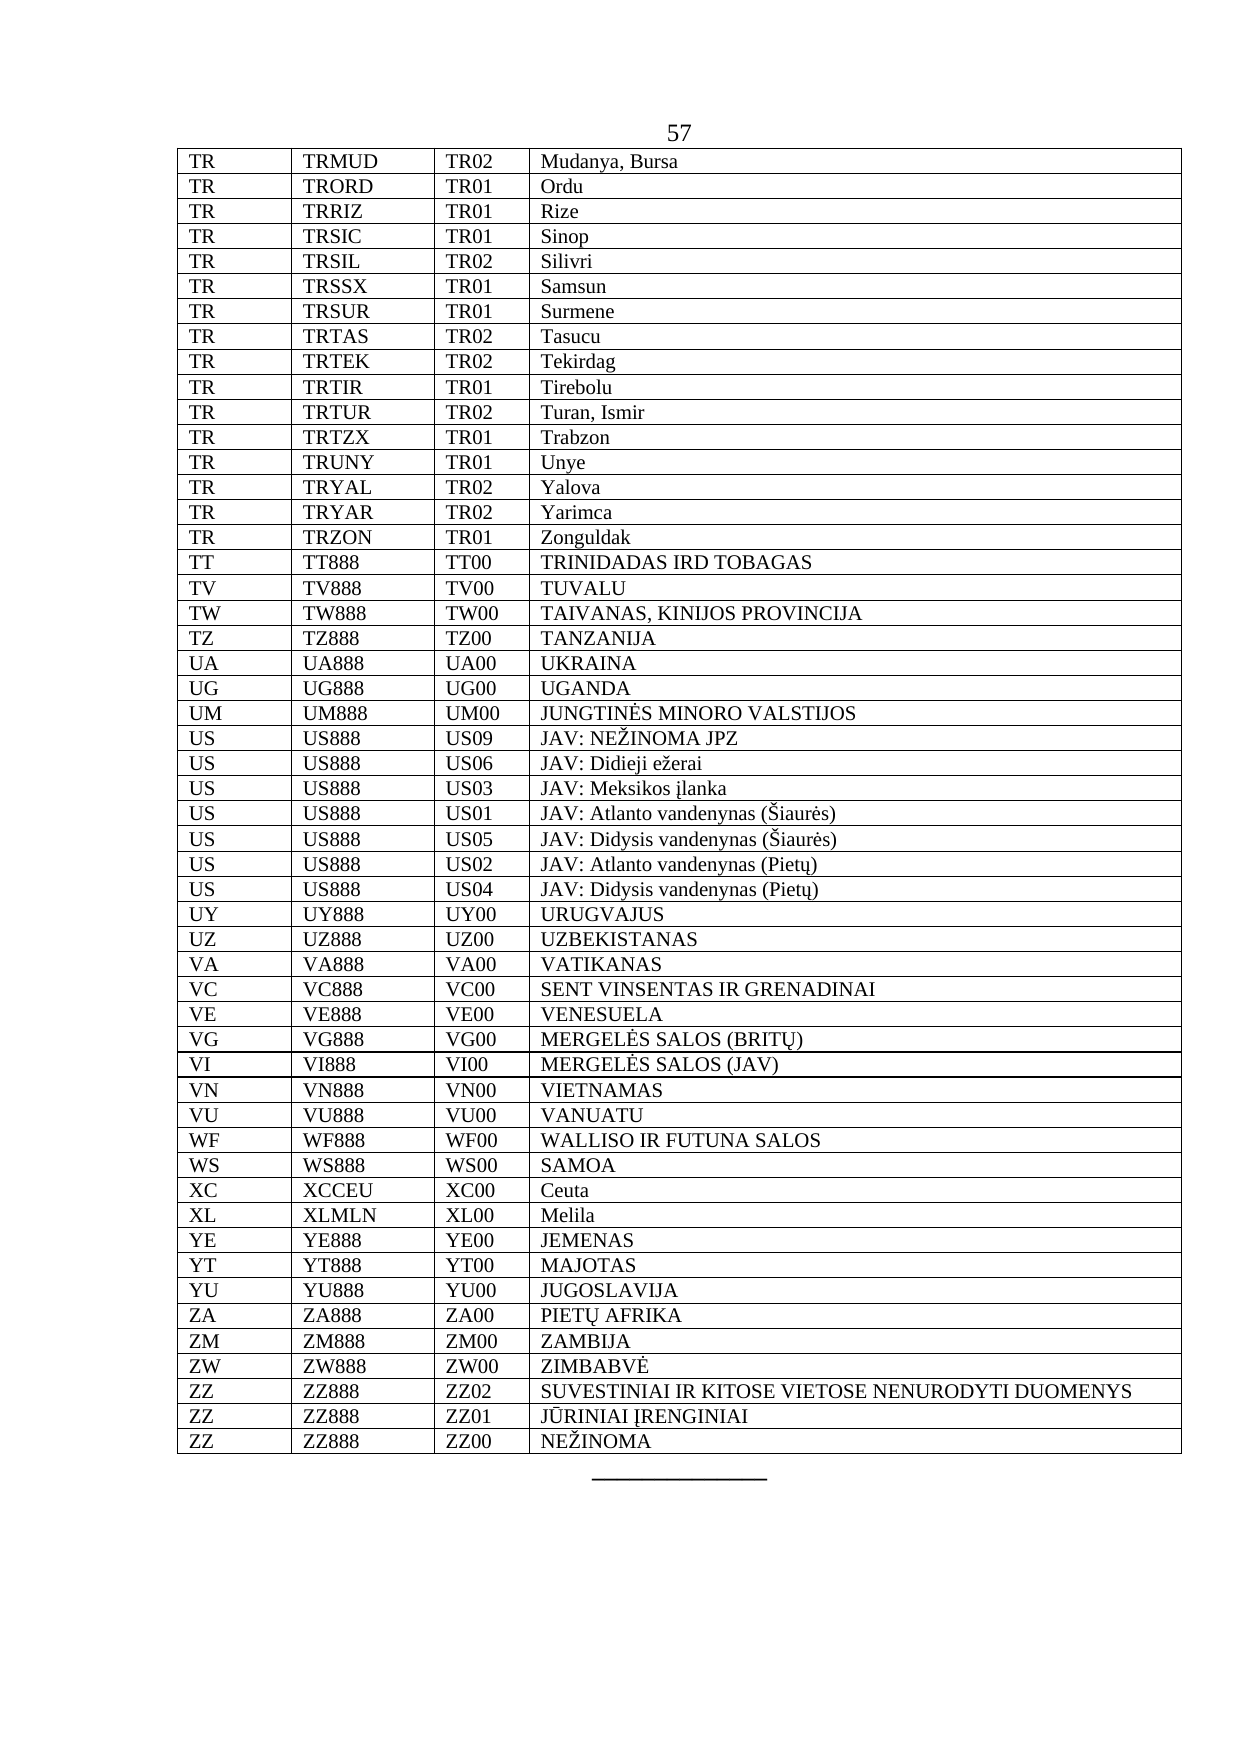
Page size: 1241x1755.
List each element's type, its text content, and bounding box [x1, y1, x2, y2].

table_cell ZZ888 [292, 1404, 434, 1428]
table_cell ZW [178, 1354, 291, 1378]
table_cell TV [178, 575, 291, 599]
table_cell UY00 [435, 902, 529, 926]
table_cell VATIKANAS [530, 952, 1181, 976]
table_cell VE [178, 1002, 291, 1026]
table_cell VN888 [292, 1078, 434, 1102]
table_cell US06 [435, 751, 529, 775]
table_cell TRMUD [292, 149, 434, 173]
table_cell ZAMBIJA [530, 1329, 1181, 1353]
table_cell XL00 [435, 1203, 529, 1227]
table_cell VC888 [292, 977, 434, 1001]
table_cell SAMOA [530, 1153, 1181, 1177]
table_cell TR [178, 375, 291, 399]
table_cell UGANDA [530, 676, 1181, 700]
table_cell US888 [292, 852, 434, 876]
table_cell TZ [178, 626, 291, 650]
table_cell VG888 [292, 1027, 434, 1051]
table_cell Rize [530, 199, 1181, 223]
table_cell Turan, Ismir [530, 400, 1181, 424]
table_cell TR [178, 224, 291, 248]
table_cell US03 [435, 776, 529, 800]
table_cell YT00 [435, 1253, 529, 1277]
table_cell JAV: Atlanto vandenynas (Šiaurės) [530, 801, 1181, 825]
table_cell ZW00 [435, 1354, 529, 1378]
table_cell UG888 [292, 676, 434, 700]
table_cell TR02 [435, 475, 529, 499]
table_cell TUVALU [530, 575, 1181, 599]
table_cell JŪRINIAI ĮRENGINIAI [530, 1404, 1181, 1428]
table_cell VI888 [292, 1053, 434, 1076]
table_cell US888 [292, 826, 434, 851]
table_cell YU [178, 1278, 291, 1302]
table_cell WF [178, 1128, 291, 1152]
table_cell US [178, 826, 291, 851]
table_cell JAV: Meksikos įlanka [530, 776, 1181, 800]
table_cell VG [178, 1027, 291, 1051]
table_cell TRTIR [292, 375, 434, 399]
table_cell TR [178, 149, 291, 173]
table_cell TR [178, 199, 291, 223]
table_cell UG [178, 676, 291, 700]
table_cell TRSSX [292, 274, 434, 298]
table_cell TR [178, 249, 291, 273]
table_cell TT00 [435, 550, 529, 574]
table_cell US [178, 801, 291, 825]
table_cell VC00 [435, 977, 529, 1001]
table_cell TRTZX [292, 425, 434, 449]
table_cell XCCEU [292, 1178, 434, 1202]
table_cell UY888 [292, 902, 434, 926]
table_cell VANUATU [530, 1103, 1181, 1127]
table_cell UZ888 [292, 927, 434, 951]
table_cell TR01 [435, 299, 529, 323]
table_cell TR [178, 475, 291, 499]
table_cell ZZ [178, 1404, 291, 1428]
table_cell TR [178, 500, 291, 524]
table_cell UZBEKISTANAS [530, 927, 1181, 951]
table_cell US888 [292, 751, 434, 775]
table_cell VA [178, 952, 291, 976]
table_cell Sinop [530, 224, 1181, 248]
table_cell PIETŲ AFRIKA [530, 1304, 1181, 1327]
table_cell US [178, 852, 291, 876]
table_cell JAV: Didysis vandenynas (Pietų) [530, 877, 1181, 901]
table_cell US [178, 877, 291, 901]
table_cell XL [178, 1203, 291, 1227]
table_cell TW00 [435, 601, 529, 624]
table_cell JAV: NEŽINOMA JPZ [530, 726, 1181, 750]
table_cell TRSIL [292, 249, 434, 273]
table_cell VN [178, 1078, 291, 1102]
table_cell VN00 [435, 1078, 529, 1102]
table_cell US02 [435, 852, 529, 876]
table_cell VENESUELA [530, 1002, 1181, 1026]
table_cell YU888 [292, 1278, 434, 1302]
table_cell JAV: Atlanto vandenynas (Pietų) [530, 852, 1181, 876]
table_cell VE888 [292, 1002, 434, 1026]
table_cell TR01 [435, 224, 529, 248]
table_cell US [178, 751, 291, 775]
table_cell US888 [292, 726, 434, 750]
table_cell TV00 [435, 575, 529, 599]
table_cell ZM888 [292, 1329, 434, 1353]
table_cell TRYAR [292, 500, 434, 524]
table_cell TR01 [435, 450, 529, 474]
text ______________ [177, 1454, 1181, 1483]
table_cell US888 [292, 877, 434, 901]
table_cell ZA00 [435, 1304, 529, 1327]
table_cell US09 [435, 726, 529, 750]
table_cell Surmene [530, 299, 1181, 323]
table_cell TT [178, 550, 291, 574]
table_cell ZZ [178, 1379, 291, 1403]
table_cell ZA888 [292, 1304, 434, 1327]
table_cell YT [178, 1253, 291, 1277]
table_cell UZ00 [435, 927, 529, 951]
table_cell Unye [530, 450, 1181, 474]
table_cell ZZ [178, 1429, 291, 1453]
table_cell TR02 [435, 324, 529, 348]
table_cell WS [178, 1153, 291, 1177]
table_cell Zonguldak [530, 525, 1181, 549]
table_cell TR [178, 174, 291, 198]
table_cell TR02 [435, 500, 529, 524]
table_cell UKRAINA [530, 651, 1181, 675]
table_cell JUNGTINĖS MINORO VALSTIJOS [530, 701, 1181, 725]
table_cell WS00 [435, 1153, 529, 1177]
table_cell TR [178, 324, 291, 348]
table_cell Ordu [530, 174, 1181, 198]
table_cell VIETNAMAS [530, 1078, 1181, 1102]
table_cell Samsun [530, 274, 1181, 298]
table_cell TR01 [435, 274, 529, 298]
table_cell TR01 [435, 425, 529, 449]
table_cell MERGELĖS SALOS (BRITŲ) [530, 1027, 1181, 1051]
table_cell MERGELĖS SALOS (JAV) [530, 1053, 1181, 1076]
table_cell WS888 [292, 1153, 434, 1177]
table_cell MAJOTAS [530, 1253, 1181, 1277]
table_cell JEMENAS [530, 1228, 1181, 1252]
table_cell Tekirdag [530, 350, 1181, 373]
table_cell SUVESTINIAI IR KITOSE VIETOSE NENURODYTI DUOMENYS [530, 1379, 1181, 1403]
table_cell TR01 [435, 199, 529, 223]
table_cell ZM [178, 1329, 291, 1353]
table_cell Yalova [530, 475, 1181, 499]
table_cell Yarimca [530, 500, 1181, 524]
table_cell UM [178, 701, 291, 725]
table_cell VE00 [435, 1002, 529, 1026]
table_cell TR01 [435, 174, 529, 198]
table_cell Melila [530, 1203, 1181, 1227]
table_cell TR [178, 450, 291, 474]
table_cell VC [178, 977, 291, 1001]
table_cell UG00 [435, 676, 529, 700]
table_cell YE888 [292, 1228, 434, 1252]
table_cell TT888 [292, 550, 434, 574]
table_cell ZA [178, 1304, 291, 1327]
table_cell US888 [292, 801, 434, 825]
table_cell TAIVANAS, KINIJOS PROVINCIJA [530, 601, 1181, 624]
table_cell ZM00 [435, 1329, 529, 1353]
table_cell TZ00 [435, 626, 529, 650]
table_cell TRINIDADAS IRD TOBAGAS [530, 550, 1181, 574]
table_cell US04 [435, 877, 529, 901]
table_cell ZIMBABVĖ [530, 1354, 1181, 1378]
table_cell YT888 [292, 1253, 434, 1277]
table_cell YE00 [435, 1228, 529, 1252]
table_cell UA00 [435, 651, 529, 675]
table_cell ZZ02 [435, 1379, 529, 1403]
table_cell TR02 [435, 350, 529, 373]
table_cell TRZON [292, 525, 434, 549]
table_cell VU00 [435, 1103, 529, 1127]
table_cell US01 [435, 801, 529, 825]
table_cell Trabzon [530, 425, 1181, 449]
table_cell TR01 [435, 375, 529, 399]
table_cell VI00 [435, 1053, 529, 1076]
table_cell Ceuta [530, 1178, 1181, 1202]
table_cell US888 [292, 776, 434, 800]
table_cell WALLISO IR FUTUNA SALOS [530, 1128, 1181, 1152]
table_cell YE [178, 1228, 291, 1252]
table_cell TR01 [435, 525, 529, 549]
table_cell VA888 [292, 952, 434, 976]
table_cell ZZ00 [435, 1429, 529, 1453]
table_cell VU888 [292, 1103, 434, 1127]
table_cell TRSUR [292, 299, 434, 323]
table_cell UZ [178, 927, 291, 951]
table_cell UA888 [292, 651, 434, 675]
table_cell TRTEK [292, 350, 434, 373]
table_cell Tasucu [530, 324, 1181, 348]
table_cell VU [178, 1103, 291, 1127]
table_cell TR [178, 425, 291, 449]
table_cell TZ888 [292, 626, 434, 650]
table_cell XC [178, 1178, 291, 1202]
table_cell ZZ888 [292, 1429, 434, 1453]
table_cell TRSIC [292, 224, 434, 248]
table_cell Silivri [530, 249, 1181, 273]
table_cell URUGVAJUS [530, 902, 1181, 926]
table_cell TRTAS [292, 324, 434, 348]
table_cell TR [178, 525, 291, 549]
table_cell ZW888 [292, 1354, 434, 1378]
table_cell TRRIZ [292, 199, 434, 223]
table_cell TR [178, 299, 291, 323]
table_cell NEŽINOMA [530, 1429, 1181, 1453]
table_cell WF00 [435, 1128, 529, 1152]
table_cell TRORD [292, 174, 434, 198]
table_cell TR [178, 274, 291, 298]
table_cell US05 [435, 826, 529, 851]
table_cell VG00 [435, 1027, 529, 1051]
table_cell SENT VINSENTAS IR GRENADINAI [530, 977, 1181, 1001]
table_cell TR [178, 400, 291, 424]
table_cell JUGOSLAVIJA [530, 1278, 1181, 1302]
table_cell UM888 [292, 701, 434, 725]
table_cell Mudanya, Bursa [530, 149, 1181, 173]
table_cell TV888 [292, 575, 434, 599]
table_cell Tirebolu [530, 375, 1181, 399]
table_cell TW [178, 601, 291, 624]
table_cell XC00 [435, 1178, 529, 1202]
table_cell UM00 [435, 701, 529, 725]
table_cell ZZ888 [292, 1379, 434, 1403]
table_cell TW888 [292, 601, 434, 624]
table_cell US [178, 726, 291, 750]
table_cell JAV: Didysis vandenynas (Šiaurės) [530, 826, 1181, 851]
table_cell JAV: Didieji ežerai [530, 751, 1181, 775]
table_cell VI [178, 1053, 291, 1076]
table_cell UA [178, 651, 291, 675]
table_cell TR [178, 350, 291, 373]
table_cell TR02 [435, 249, 529, 273]
table_cell WF888 [292, 1128, 434, 1152]
table_cell VA00 [435, 952, 529, 976]
table_cell TRTUR [292, 400, 434, 424]
table_cell ZZ01 [435, 1404, 529, 1428]
table_cell YU00 [435, 1278, 529, 1302]
table_cell TRYAL [292, 475, 434, 499]
table_cell TR02 [435, 400, 529, 424]
table_cell US [178, 776, 291, 800]
table_cell TR02 [435, 149, 529, 173]
table_cell TRUNY [292, 450, 434, 474]
table_cell XLMLN [292, 1203, 434, 1227]
table_cell TANZANIJA [530, 626, 1181, 650]
table_cell UY [178, 902, 291, 926]
